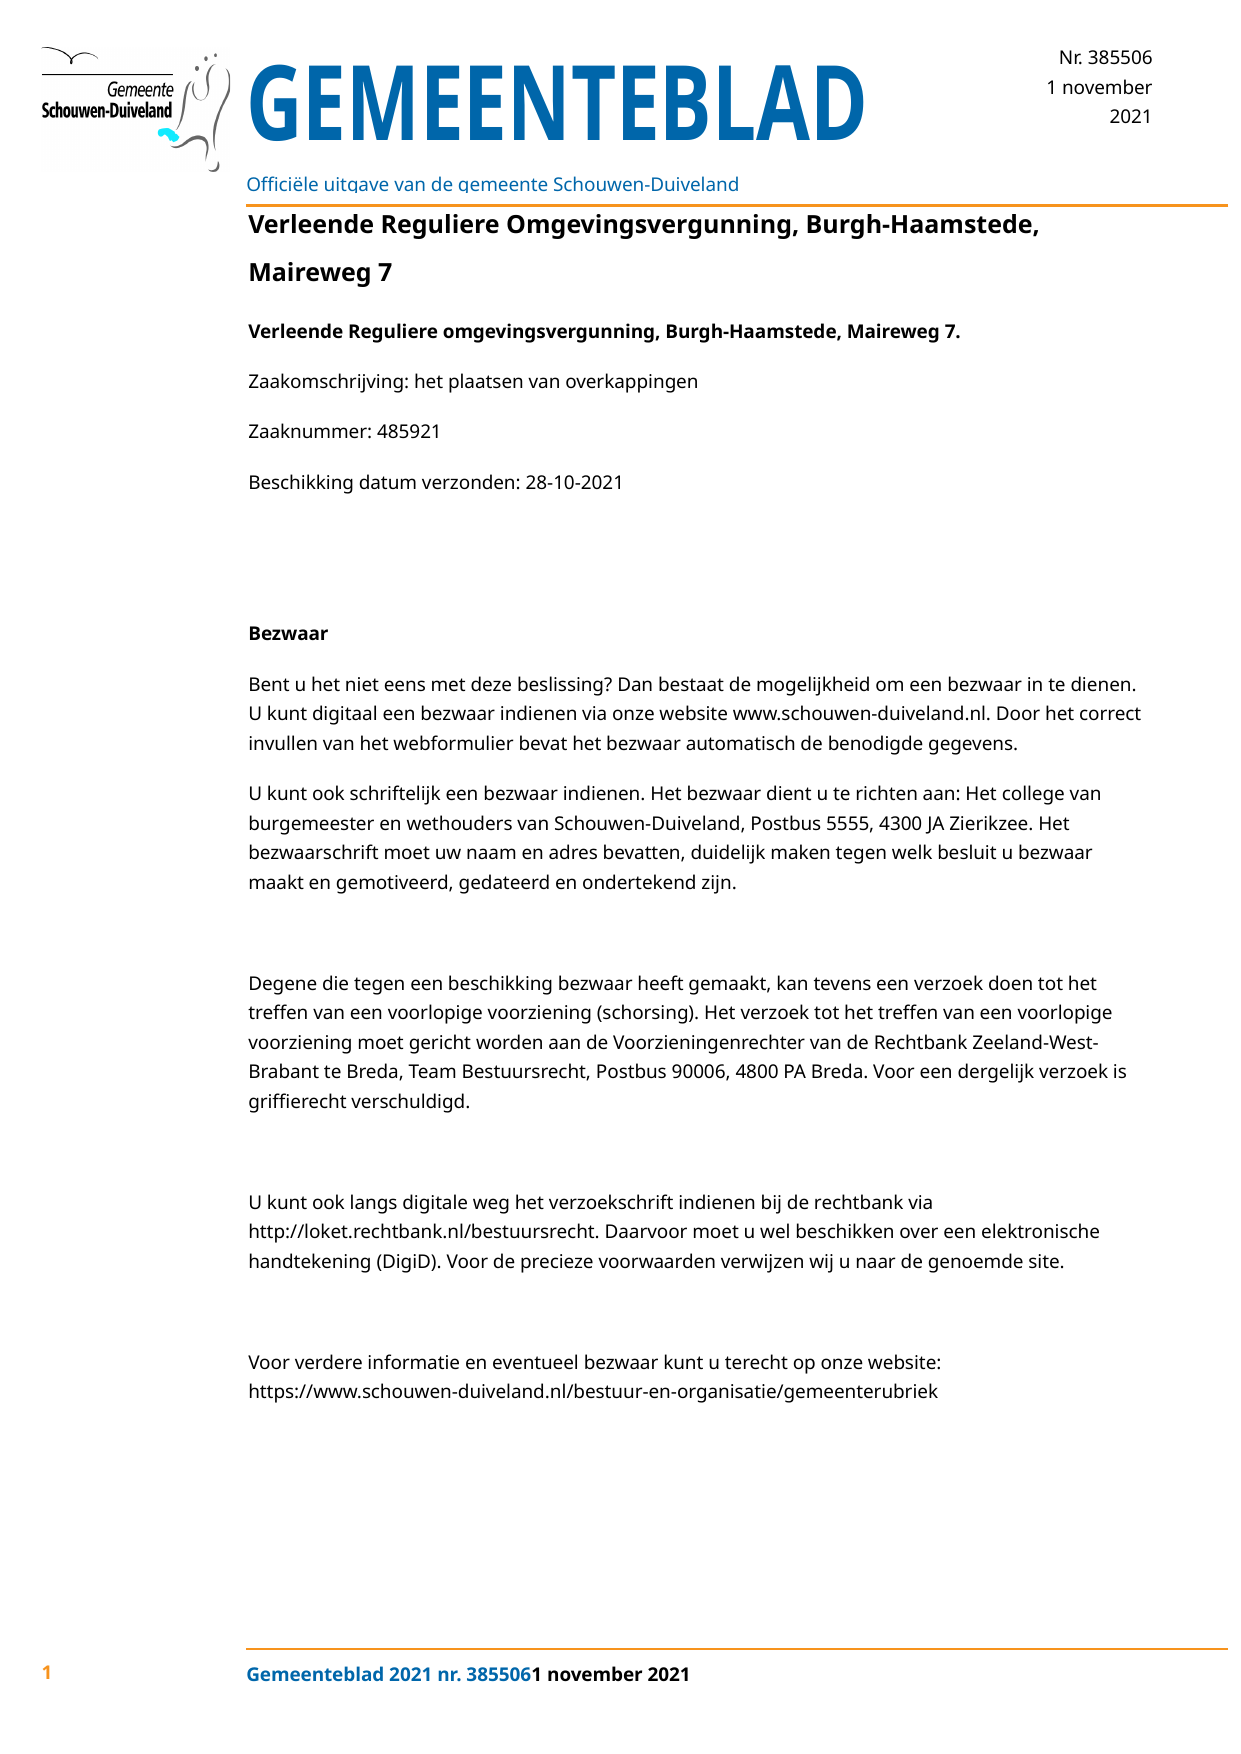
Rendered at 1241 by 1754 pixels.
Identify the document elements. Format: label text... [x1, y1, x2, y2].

text U kunt ook schriftelijk een bezwaar indienen. Het bezwaar dient u te richten aan: Het college van burgemeester en wethouders van Schouwen-Duiveland, Postbus 5555, 4300 JA Zierikzee. Het bezwaarschrift moet uw naam en adres bevatten, duidelijk maken tegen welk besluit u bezwaar maakt en gemotiveerd, gedateerd en ondertekend zijn. [248, 780, 1152, 895]
text Degene die tegen een beschikking bezwaar heeft gemaakt, kan tevens een verzoek doen tot het treffen van een voorlopige voorziening (schorsing). Het verzoek tot het treffen van een voorlopige voorziening moet gericht worden aan de Voorzieningenrechter van de Rechtbank Zeeland-West-Brabant te Breda, Team Bestuursrecht, Postbus 90006, 4800 PA Breda. Voor een dergelijk verzoek is griffierecht verschuldigd. [248, 970, 1152, 1114]
text Verleende Reguliere Omgevingsvergunning, Burgh-Haamstede, Maireweg 7 [248, 207, 1152, 288]
text Bezwaar [248, 620, 1152, 646]
text Beschikking datum verzonden: 28-10-2021 [248, 469, 1152, 495]
text Bent u het niet eens met deze beslissing? Dan bestaat de mogelijkheid om een bezwaar in te dienen. U kunt digitaal een bezwaar indienen via onze website www.schouwen-duiveland.nl. Door het correct invullen van het webformulier bevat het bezwaar automatisch de benodigde gegevens. [248, 671, 1152, 756]
text Zaakomschrijving: het plaatsen van overkappingen [248, 368, 1152, 394]
text Zaaknummer: 485921 [248, 419, 1152, 444]
picture [41, 47, 231, 172]
text U kunt ook langs digitale weg het verzoekschrift indienen bij de rechtbank via http://loket.rechtbank.nl/bestuursrecht. Daarvoor moet u wel beschikken over een elektronische handtekening (DigiD). Voor de precieze voorwaarden verwijzen wij u naar de genoemde site. [248, 1189, 1152, 1274]
text Verleende Reguliere omgevingsvergunning, Burgh-Haamstede, Maireweg 7. [248, 318, 1152, 344]
text Voor verdere informatie en eventueel bezwaar kunt u terecht op onze website: https://www.schouwen-duiveland.nl/bestuur-en-organisatie/gemeenterubriek [248, 1349, 1152, 1404]
